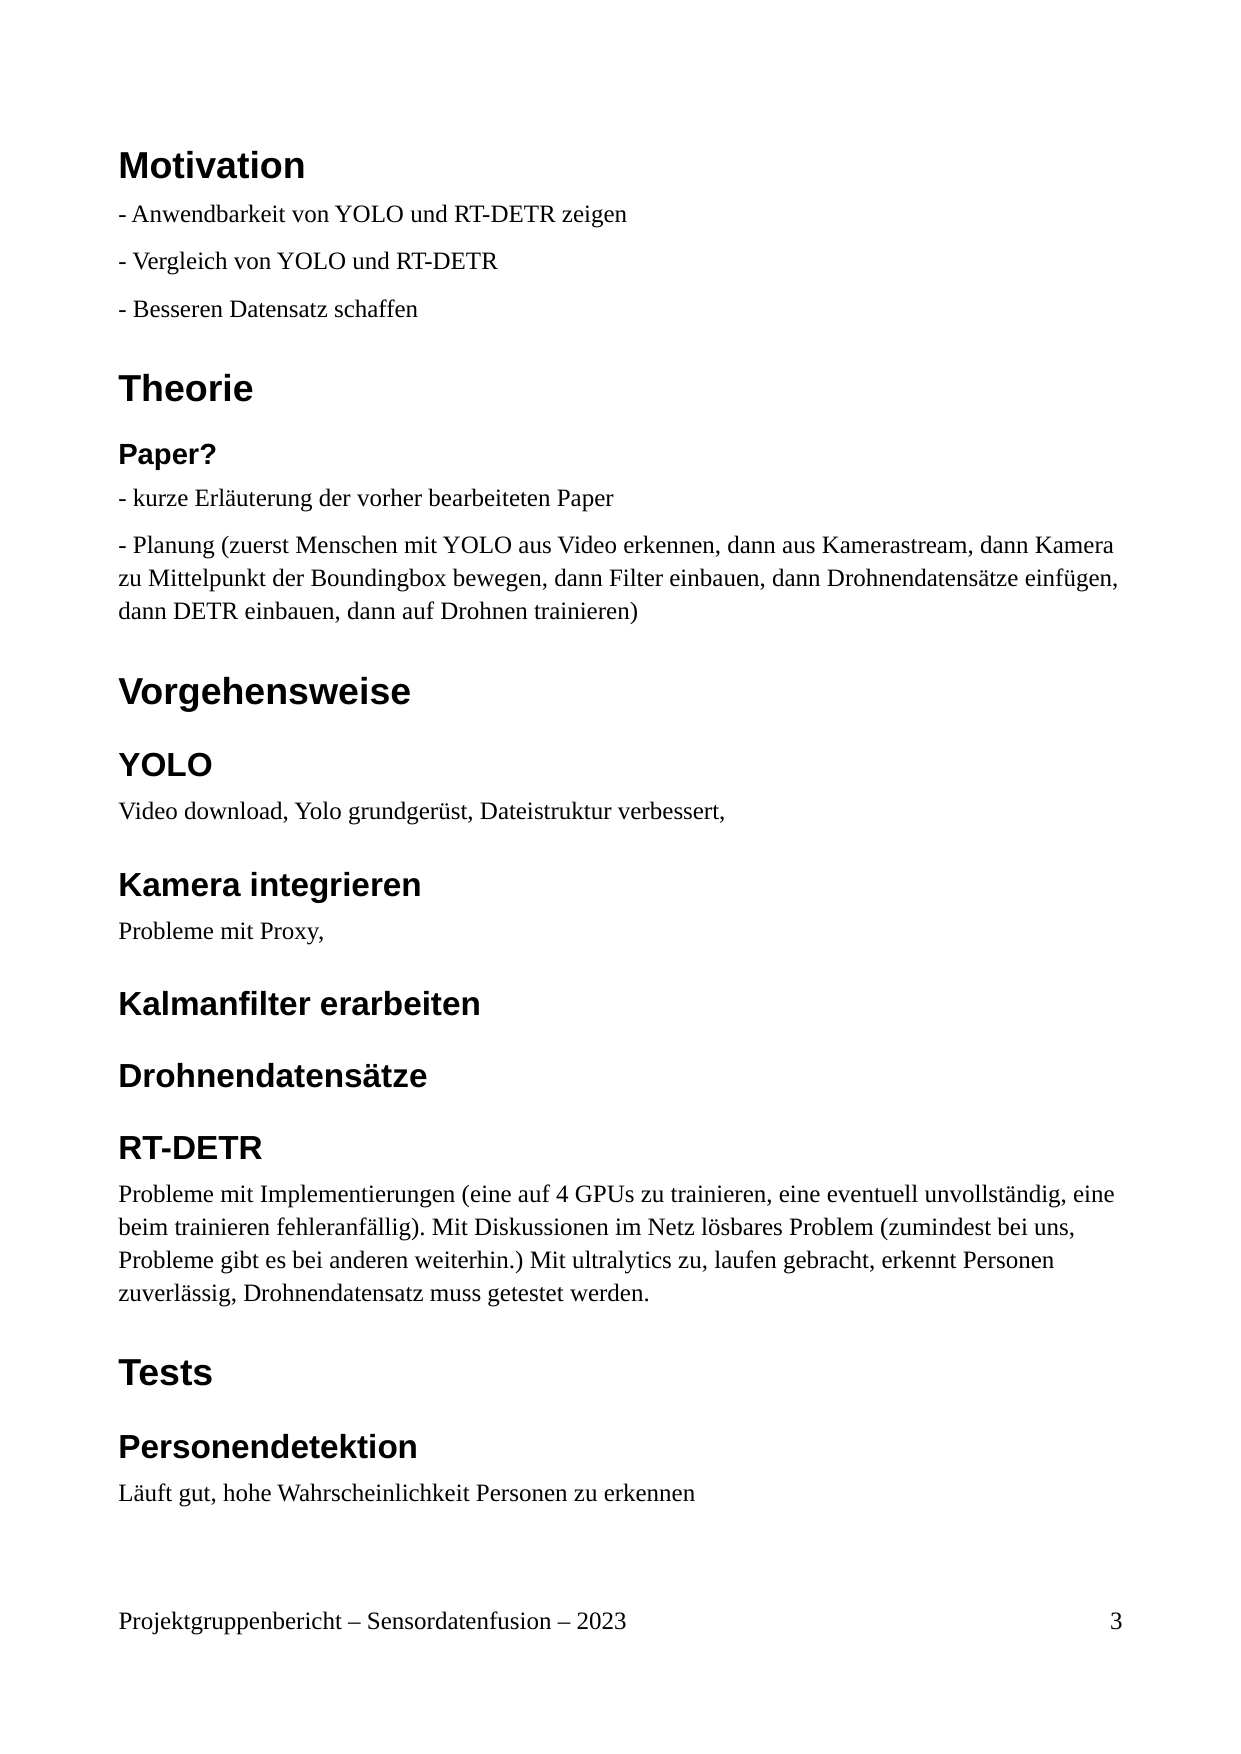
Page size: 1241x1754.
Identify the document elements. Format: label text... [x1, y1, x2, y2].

subtitle Tests [118, 1350, 1122, 1393]
subtitle Motivation [118, 143, 1122, 186]
text - kurze Erläuterung der vorher bearbeiteten Paper [118, 483, 1122, 512]
subtitle Vorgehensweise [118, 669, 1122, 712]
text - Anwendbarkeit von YOLO und RT-DETR zeigen [118, 199, 1122, 227]
text Video download, Yolo grundgerüst, Dateistruktur verbessert, [118, 796, 1122, 825]
subtitle RT-DETR [118, 1128, 1122, 1166]
text - Planung (zuerst Menschen mit YOLO aus Video erkennen, dann aus Kamerastream, dann Kamera zu Mittelpunkt der Boundingbox bewegen, dann Filter einbauen, dann Drohnendatensätze einfügen, dann DETR einbauen, dann auf Drohnen trainieren) [118, 530, 1122, 625]
subtitle Personendetektion [118, 1427, 1122, 1465]
subtitle Kalmanfilter erarbeiten [118, 984, 1122, 1023]
text - Vergleich von YOLO und RT-DETR [118, 246, 1122, 275]
text Läuft gut, hohe Wahrscheinlichkeit Personen zu erkennen [118, 1478, 1122, 1507]
text Probleme mit Proxy, [118, 916, 1122, 944]
subtitle Drohnendatensätze [118, 1056, 1122, 1094]
subtitle Kamera integrieren [118, 865, 1122, 903]
subtitle Paper? [118, 437, 1122, 470]
subtitle YOLO [118, 746, 1122, 784]
text Probleme mit Implementierungen (eine auf 4 GPUs zu trainieren, eine eventuell unvollständig, eine beim trainieren fehleranfällig). Mit Diskussionen im Netz lösbares Problem (zumindest bei uns, Probleme gibt es bei anderen weiterhin.) Mit ultralytics zu, laufen gebracht, erkennt Personen zuverlässig, Drohnendatensatz muss getestet werden. [118, 1179, 1122, 1307]
text - Besseren Datensatz schaffen [118, 294, 1122, 323]
subtitle Theorie [118, 367, 1122, 410]
